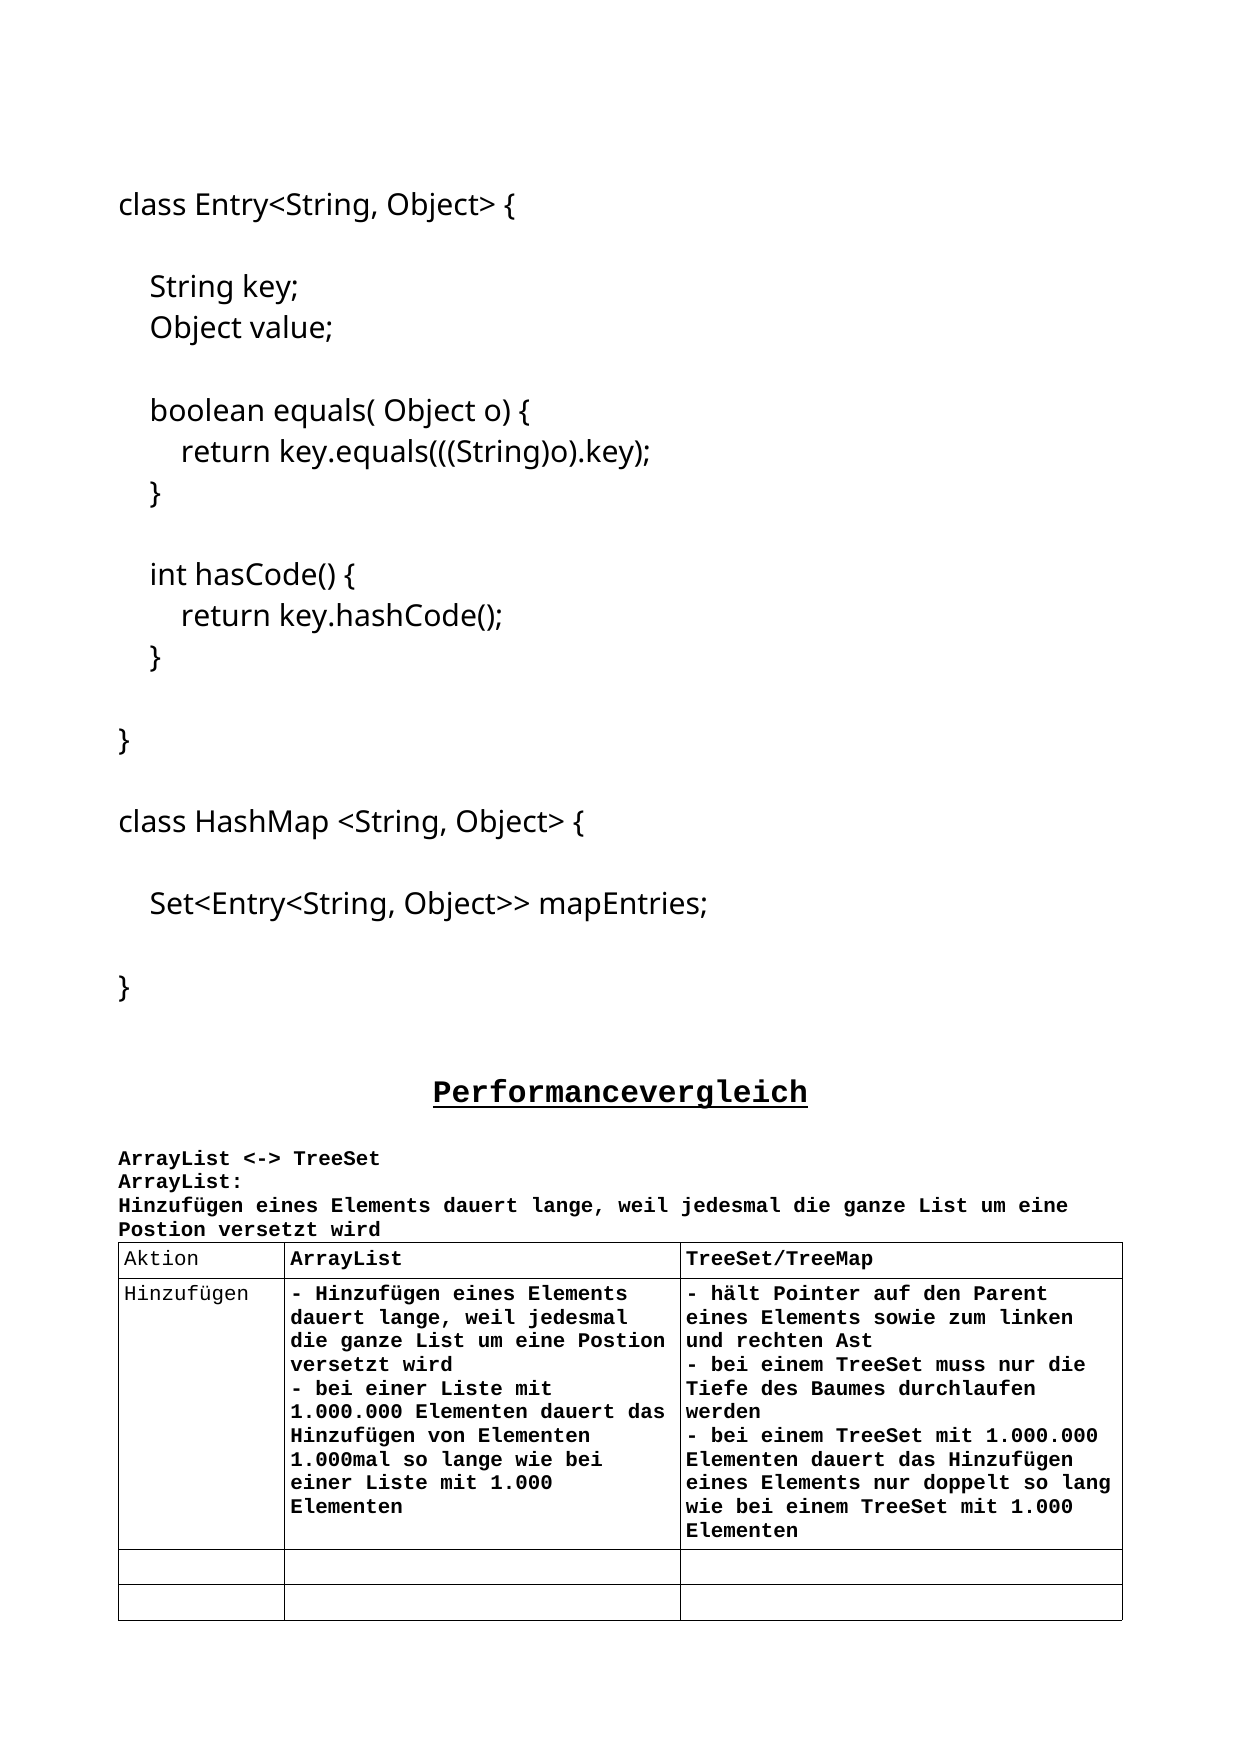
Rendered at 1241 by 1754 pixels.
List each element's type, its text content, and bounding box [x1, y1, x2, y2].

text String key; [118, 265, 1122, 306]
text boolean equals( Object o) { [118, 389, 1122, 430]
text class Entry<String, Object> { [118, 183, 1122, 224]
table_header Aktion [119, 1243, 284, 1277]
table_cell - hält Pointer auf den Parent eines Elements sowie zum linken und rechten Ast - bei einem TreeSet muss nur die Tiefe des Baumes durchlaufen werden - bei einem TreeSet mit 1.000.000 Elementen dauert das Hinzufügen eines Elements nur doppelt so lang wie bei einem TreeSet mit 1.000 Elementen [681, 1279, 1122, 1549]
text Set<Entry<String, Object>> mapEntries; [118, 882, 1122, 923]
text int hasCode() { [118, 553, 1122, 594]
text } [118, 471, 1122, 512]
text class HashMap <String, Object> { [118, 800, 1122, 841]
table_cell [681, 1550, 1122, 1584]
text ArrayList <-> TreeSet [118, 1148, 1122, 1171]
text } [118, 965, 1122, 1006]
text Performancevergleich [118, 1077, 1122, 1112]
table_cell Hinzufügen [119, 1279, 284, 1549]
text } [118, 636, 1122, 677]
text return key.equals(((String)o).key); [118, 430, 1122, 471]
text } [118, 718, 1122, 759]
text return key.hashCode(); [118, 594, 1122, 636]
table_header TreeSet/TreeMap [681, 1243, 1122, 1277]
text ArrayList: [118, 1171, 1122, 1195]
table_cell [119, 1550, 284, 1584]
text Object value; [118, 306, 1122, 347]
table_cell [285, 1585, 680, 1619]
table_cell [285, 1550, 680, 1584]
table_cell [119, 1585, 284, 1619]
table_cell - Hinzufügen eines Elements dauert lange, weil jedesmal die ganze List um eine Postion versetzt wird - bei einer Liste mit 1.000.000 Elementen dauert das Hinzufügen von Elementen 1.000mal so lange wie bei einer Liste mit 1.000 Elementen [285, 1279, 680, 1549]
text Hinzufügen eines Elements dauert lange, weil jedesmal die ganze List um eine Postion versetzt wird [118, 1195, 1122, 1242]
table_cell [681, 1585, 1122, 1619]
table_header ArrayList [285, 1243, 680, 1277]
